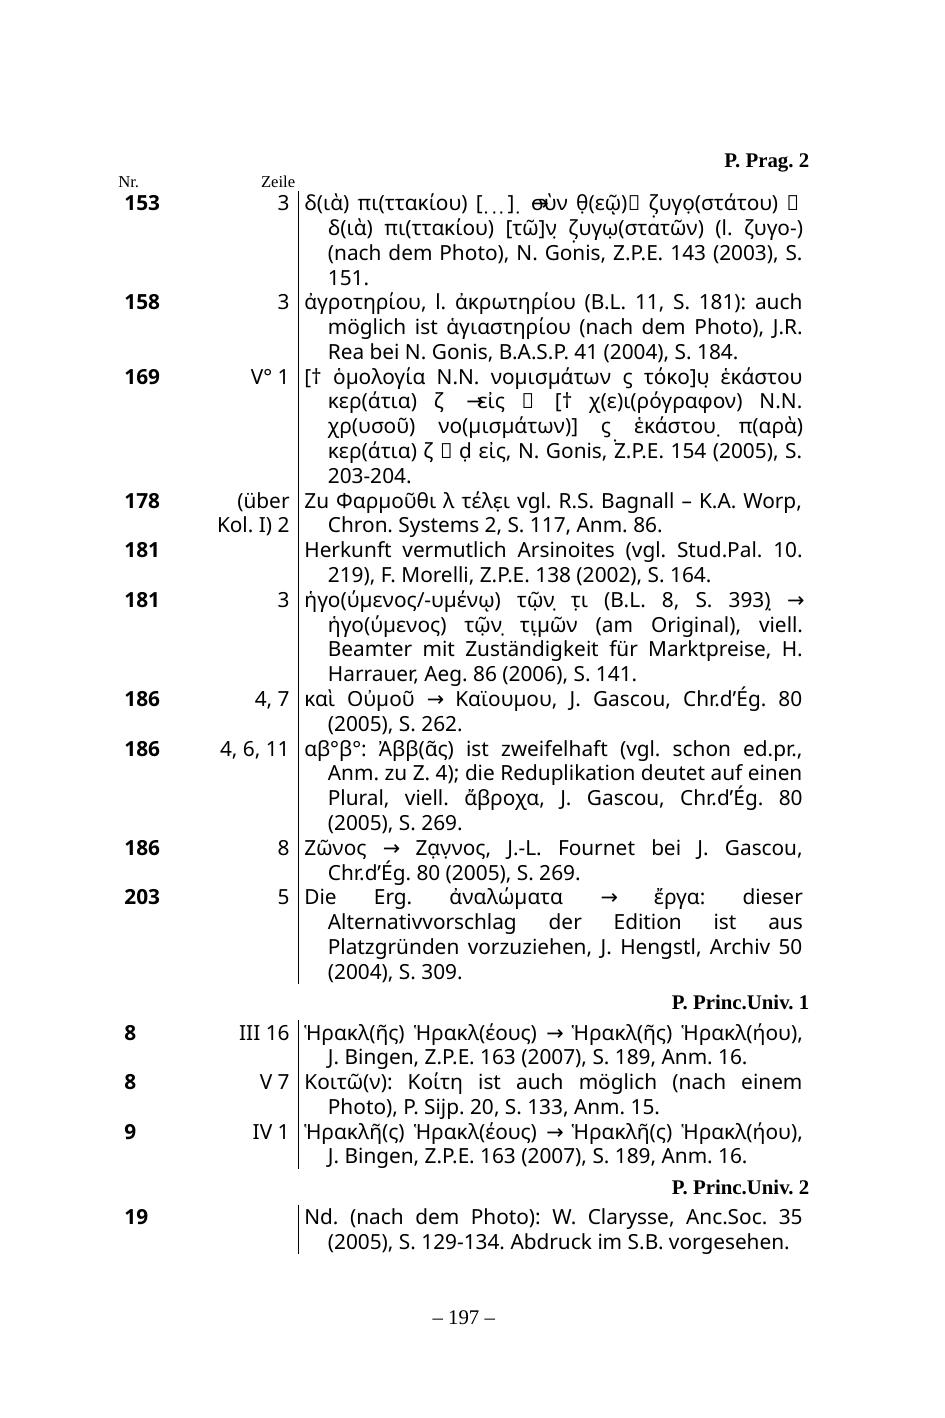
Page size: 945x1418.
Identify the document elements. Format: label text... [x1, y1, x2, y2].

table_cell 169 [118, 364, 207, 488]
subtitle P. Princ.Univ. 1 [118, 990, 809, 1014]
table_cell 9 [118, 1119, 207, 1169]
table_cell Κοιτῶ(ν): Κοίτη ist auch möglich (nach einem Photo), P. Sijp. 20, S. 133, Anm. 15. [299, 1070, 809, 1119]
table_cell 181 [118, 538, 207, 587]
table_cell 3 [207, 290, 298, 364]
table_cell 203 [118, 885, 207, 984]
table_cell 186 [118, 736, 207, 835]
subtitle P. Princ.Univ. 2 [118, 1175, 809, 1199]
table_cell 8 [207, 835, 298, 885]
table_header 19 [118, 1205, 207, 1254]
table_cell Zu Φαρμοῦθι λ τέλε̣ι vgl. R.S. Bagnall – K.A. Worp, Chron. Systems 2, S. 117, Anm. 86. [299, 488, 809, 538]
table_header [207, 1205, 298, 1254]
table_cell 3 [207, 588, 298, 687]
table_cell αβ°β°: Ἀββ(ᾶς) ist zweifelhaft (vgl. schon ed.pr., Anm. zu Z. 4); die Reduplikation deutet auf einen Plural, viell. ἄβροχα, J. Gascou, Chr.d’Ég. 80 (2005), S. 269. [299, 736, 809, 835]
table_cell Ζῶνος → Ζα̣ν̣νος, J.-L. Fournet bei J. Gascou, Chr.d’Ég. 80 (2005), S. 269. [299, 835, 809, 885]
table_cell 158 [118, 290, 207, 364]
table_cell ἡγο(ύμενος/-υμένῳ) τῶ̣ν̣ τ̣ι (B.L. 8, S. 393)̣ → ἡγο(ύμενος) τῶ̣ν̣ τι̣μῶν (am Original), viell. Beamter mit Zuständigkeit für Marktpreise, H. Harrauer, Aeg. 86 (2006), S. 141. [299, 588, 809, 687]
table_cell 8 [118, 1070, 207, 1119]
table_header Ἡρακλ(ῆς) Ἡρακλ(έους) → Ἡρακλ(ῆς) Ἡρακλ(ήου), J. Bingen, Z.P.E. 163 (2007), S. 189, Anm. 16. [299, 1020, 809, 1070]
table_cell 5 [207, 885, 298, 984]
table_header III 16 [207, 1020, 298, 1070]
table_cell V 7 [207, 1070, 298, 1119]
table_cell 153 [118, 191, 207, 290]
table_cell 178 [118, 488, 207, 538]
table_cell [† ὁμολογία N.N. νομισμάτων ϛ τόκο]υ̣ ἑκάστου κερ(άτια) ζ  εἰς → [† χ(ε)ι(ρόγραφον) N.N. χρ(υσοῦ) νο(μισμάτων)] ϛ̣ ἑκάστου̣ π(αρὰ) κερ(άτια) ζ  ḍ εἰς, N. Gonis, Z.P.E. 154 (2005), S. 203-204. [299, 364, 809, 488]
table_cell Herkunft vermutlich Arsinoites (vgl. Stud.Pal. 10. 219), F. Morelli, Z.P.E. 138 (2002), S. 164. [299, 538, 809, 587]
table_cell Die Erg. ἀναλώματα → ἔργα: dieser Alternativvorschlag der Edition ist aus Platzgründen vorzuziehen, J. Hengstl, Archiv 50 (2004), S. 309. [299, 885, 809, 984]
table_cell (über Kol. I) 2 [207, 488, 298, 538]
table_cell 4, 7 [207, 687, 298, 736]
table_cell 186 [118, 835, 207, 885]
table_cell V° 1 [207, 364, 298, 488]
table_cell δ(ιὰ) πι(ττακίου) [ ̣ ̣ ̣] ̣ σὺν θ̣(εῷ) ζ̣υγο̣(στάτου) → δ(ιὰ) πι(ττακίου) [τῶ]ν̣ ζ̣υγω̣(στατῶν) (l. ζυγο-) (nach dem Photo), N. Gonis, Z.P.E. 143 (2003), S. 151. [299, 191, 809, 290]
table_cell Ἡρακλῆ(ς) Ἡρακλ(έους) → Ἡρακλῆ(ς) Ἡρακλ(ήου), J. Bingen, Z.P.E. 163 (2007), S. 189, Anm. 16. [299, 1119, 809, 1169]
table_cell 3 [207, 191, 298, 290]
table_cell [207, 538, 298, 587]
table_header Nd. (nach dem Photo): W. Clarysse, Anc.Soc. 35 (2005), S. 129-134. Abdruck im S.B. vorgesehen. [299, 1205, 809, 1254]
table_cell 186 [118, 687, 207, 736]
table_cell 4, 6, 11 [207, 736, 298, 835]
table_cell ἀγροτηρίου, l. ἀκρωτηρίου (B.L. 11, S. 181): auch möglich ist ἁγιαστηρίου (nach dem Photo), J.R. Rea bei N. Gonis, B.A.S.P. 41 (2004), S. 184. [299, 290, 809, 364]
table_cell 181 [118, 588, 207, 687]
table_header 8 [118, 1020, 207, 1070]
table_cell IV 1 [207, 1119, 298, 1169]
table_cell καὶ Οὐμοῦ → Καϊουμου, J. Gascou, Chr.d’Ég. 80 (2005), S. 262. [299, 687, 809, 736]
